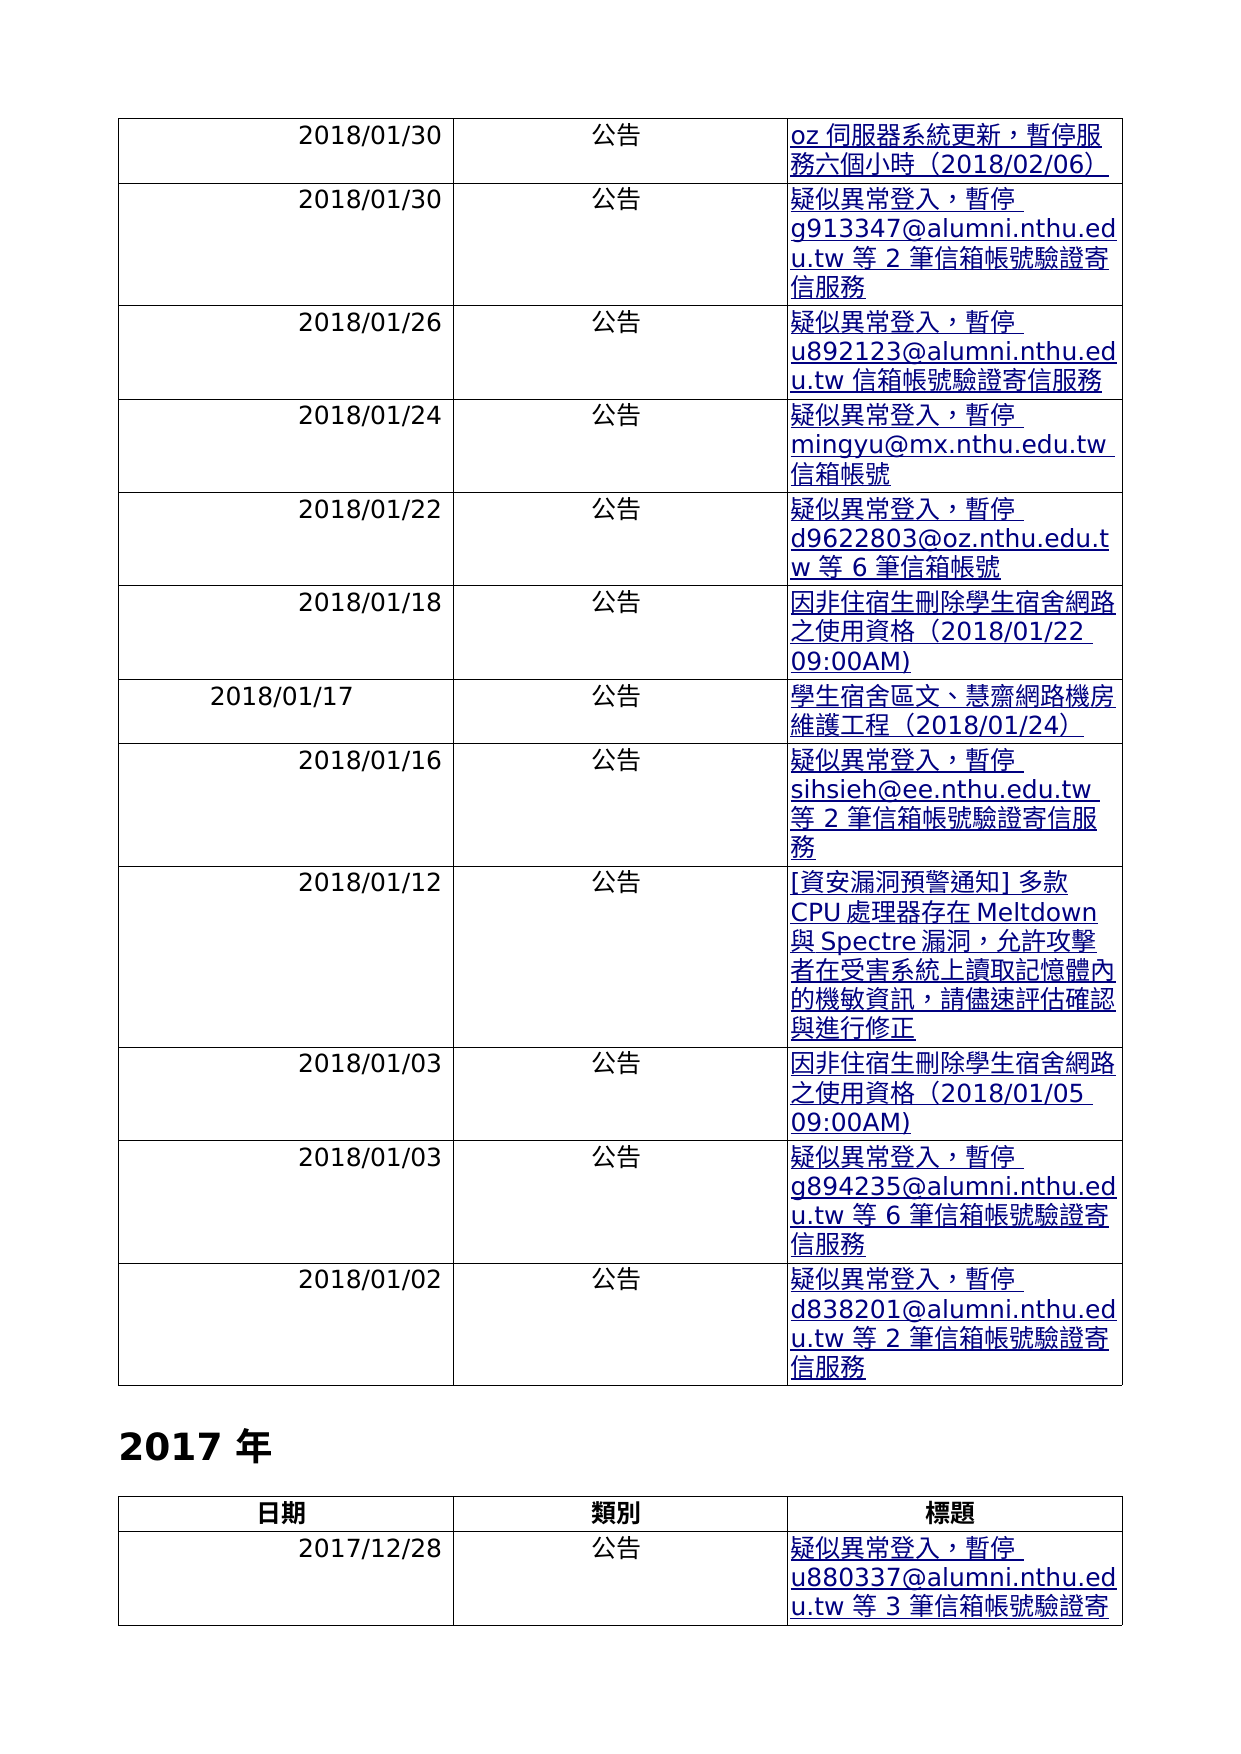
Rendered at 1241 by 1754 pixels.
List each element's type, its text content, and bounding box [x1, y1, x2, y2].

table_header 類別 [454, 1497, 787, 1531]
table_cell 公告 [454, 306, 787, 398]
table_cell 疑似異常登入，暫停 d838201@alumni.nthu.edu.tw 等 2 筆信箱帳號驗證寄信服務 [788, 1264, 1122, 1385]
table_cell 疑似異常登入，暫停 u892123@alumni.nthu.edu.tw 信箱帳號驗證寄信服務 [788, 306, 1122, 398]
table_cell oz 伺服器系統更新，暫停服務六個小時（2018/02/06） [788, 119, 1122, 182]
table_cell 公告 [454, 119, 787, 182]
table_cell 疑似異常登入，暫停 g894235@alumni.nthu.edu.tw 等 6 筆信箱帳號驗證寄信服務 [788, 1141, 1122, 1263]
table_cell 2018/01/02 [119, 1264, 453, 1385]
table_cell 疑似異常登入，暫停 mingyu@mx.nthu.edu.tw 信箱帳號 [788, 400, 1122, 492]
table_cell 2018/01/17 [119, 680, 453, 743]
table_cell 公告 [454, 1141, 787, 1263]
table_cell 公告 [454, 400, 787, 492]
table_cell 公告 [454, 744, 787, 866]
table_header 日期 [119, 1497, 453, 1531]
table_header 標題 [788, 1497, 1122, 1531]
table_cell 公告 [454, 680, 787, 743]
table_cell 公告 [454, 1532, 787, 1624]
table_cell 2018/01/30 [119, 184, 453, 305]
table_cell 因非住宿生刪除學生宿舍網路之使用資格（2018/01/05 09:00AM) [788, 1048, 1122, 1140]
table_cell 2017/12/28 [119, 1532, 453, 1624]
table_cell 因非住宿生刪除學生宿舍網路之使用資格（2018/01/22 09:00AM) [788, 586, 1122, 679]
table_cell 2018/01/22 [119, 493, 453, 585]
table_cell 2018/01/12 [119, 867, 453, 1047]
table_cell 2018/01/30 [119, 119, 453, 182]
table_cell 公告 [454, 184, 787, 305]
table_cell 公告 [454, 493, 787, 585]
table_cell 疑似異常登入，暫停 sihsieh@ee.nthu.edu.tw 等 2 筆信箱帳號驗證寄信服務 [788, 744, 1122, 866]
table_cell 公告 [454, 867, 787, 1047]
table_cell [資安漏洞預警通知] 多款CPU處理器存在Meltdown與Spectre漏洞，允許攻擊者在受害系統上讀取記憶體內的機敏資訊，請儘速評估確認與進行修正 [788, 867, 1122, 1047]
table_cell 公告 [454, 1264, 787, 1385]
table_cell 2018/01/24 [119, 400, 453, 492]
table_cell 公告 [454, 1048, 787, 1140]
table_cell 2018/01/16 [119, 744, 453, 866]
table_cell 疑似異常登入，暫停 g913347@alumni.nthu.edu.tw 等 2 筆信箱帳號驗證寄信服務 [788, 184, 1122, 305]
table_cell 疑似異常登入，暫停 u880337@alumni.nthu.edu.tw 等 3 筆信箱帳號驗證寄 [788, 1532, 1122, 1624]
table_cell 2018/01/26 [119, 306, 453, 398]
table_cell 公告 [454, 586, 787, 679]
table_cell 疑似異常登入，暫停 d9622803@oz.nthu.edu.tw 等 6 筆信箱帳號 [788, 493, 1122, 585]
table_cell 2018/01/03 [119, 1141, 453, 1263]
subtitle 2017 年 [118, 1425, 1122, 1469]
table_cell 學生宿舍區文、慧齋網路機房維護工程（2018/01/24） [788, 680, 1122, 743]
table_cell 2018/01/18 [119, 586, 453, 679]
table_cell 2018/01/03 [119, 1048, 453, 1140]
